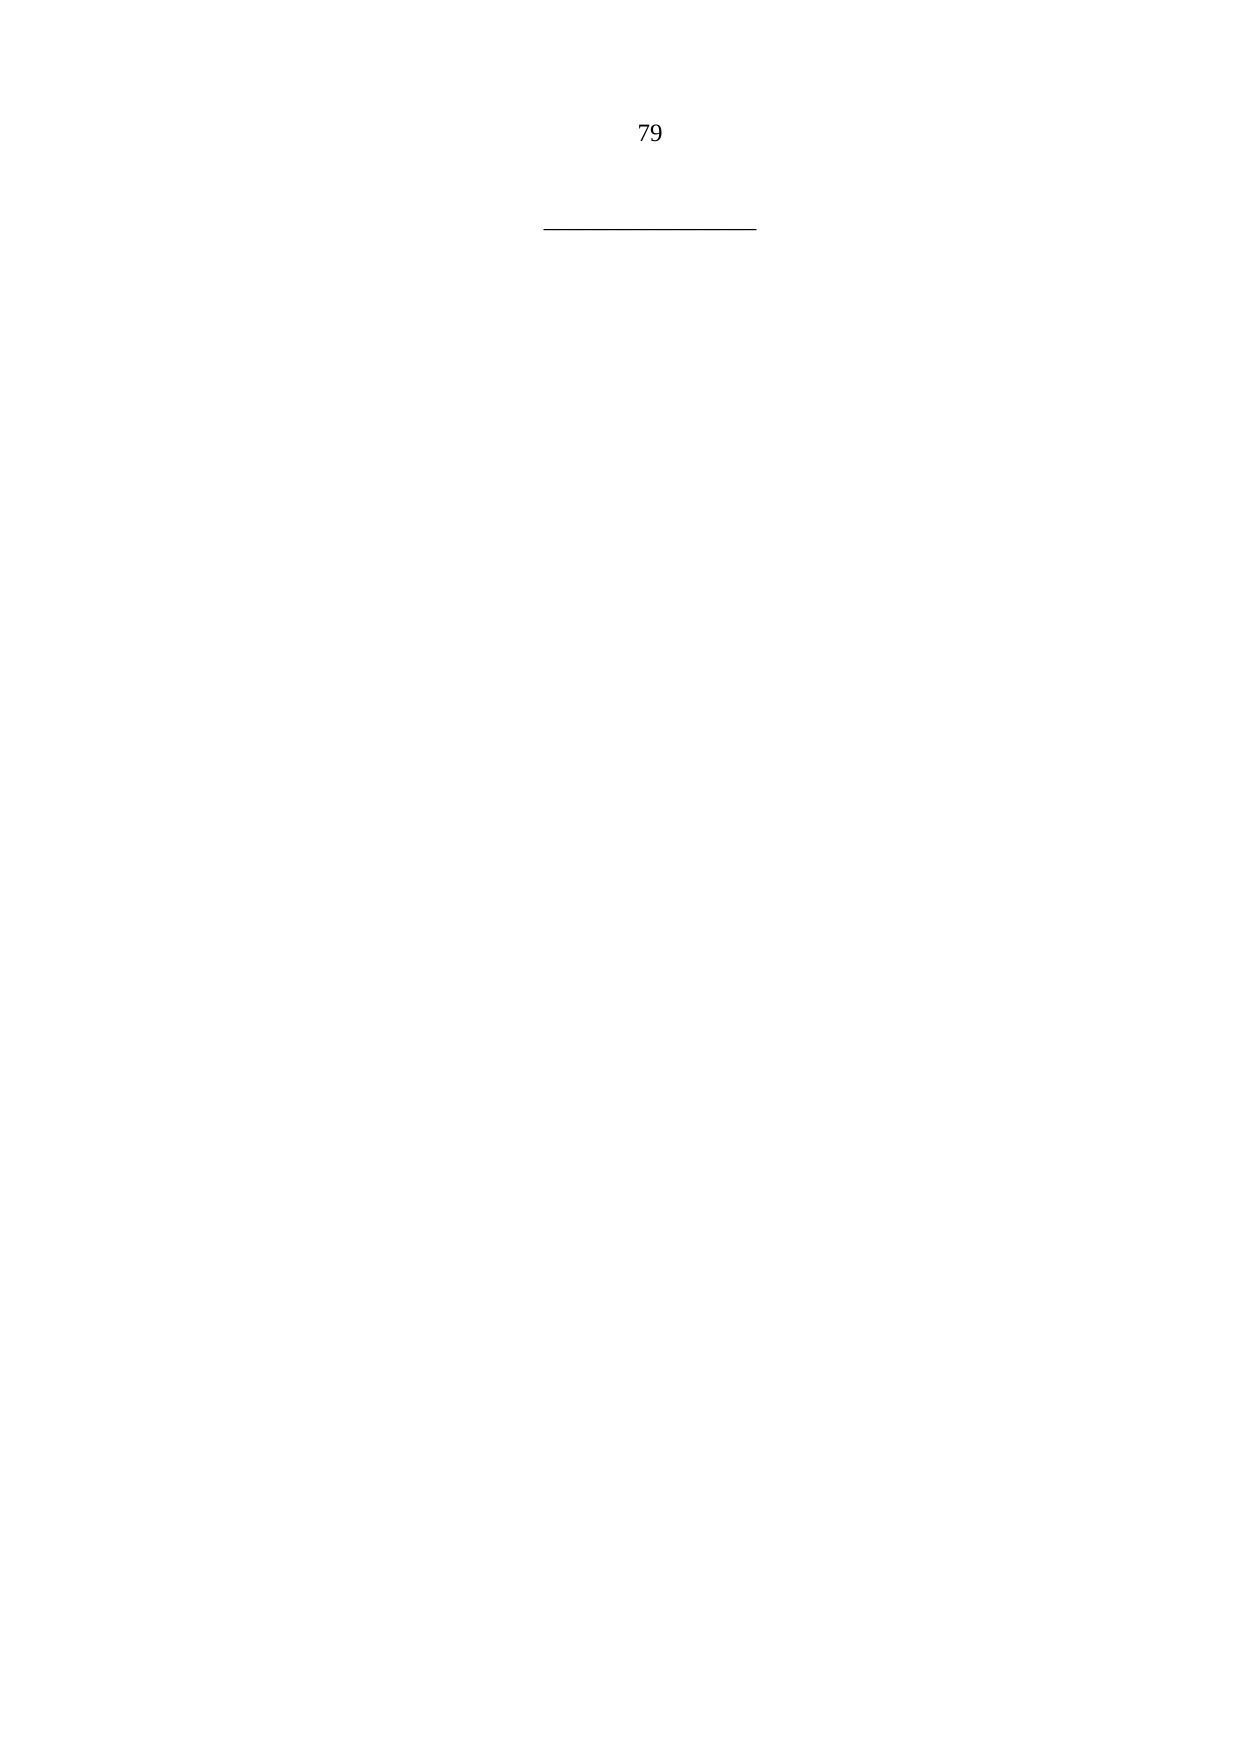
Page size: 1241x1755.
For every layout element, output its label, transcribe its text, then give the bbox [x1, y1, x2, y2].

text _________________ [177, 204, 1122, 233]
